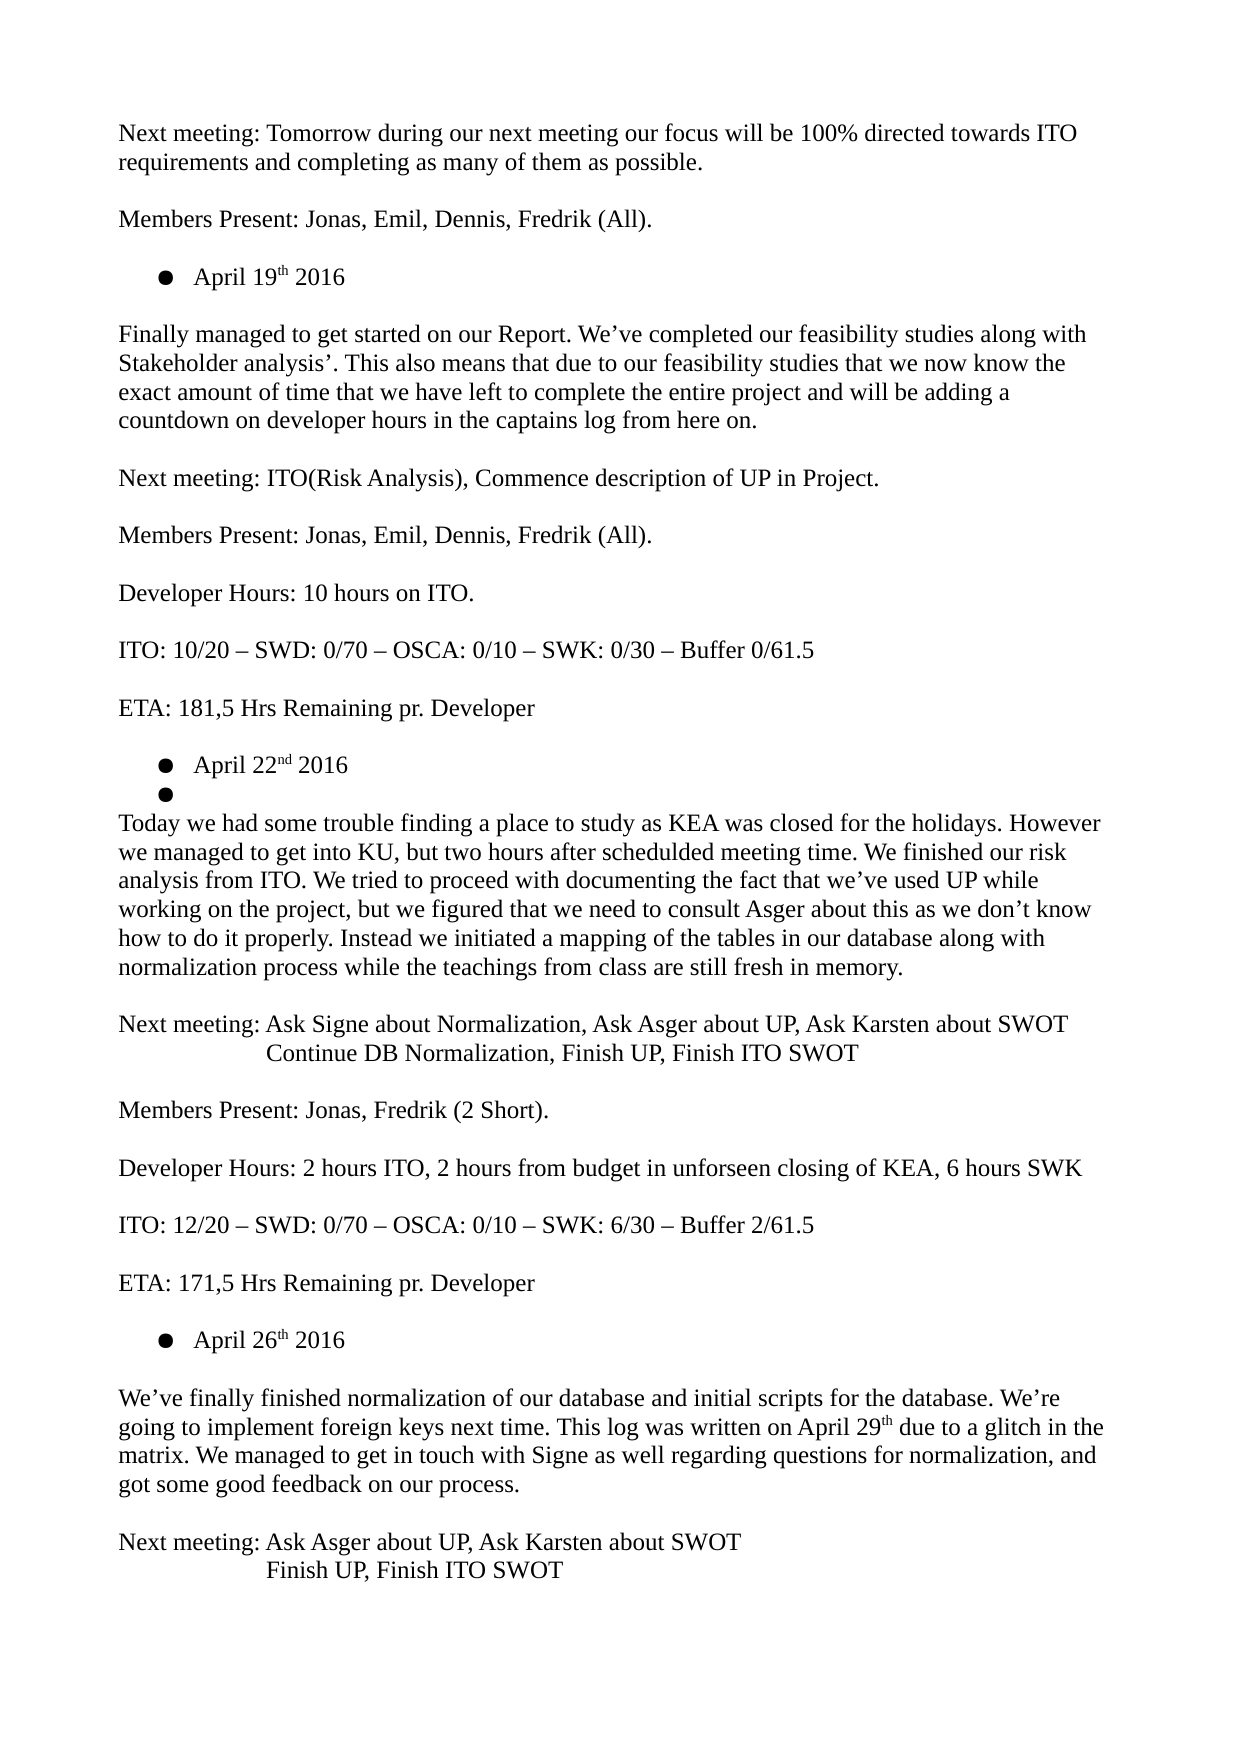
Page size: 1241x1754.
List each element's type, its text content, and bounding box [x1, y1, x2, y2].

text Next meeting: ITO(Risk Analysis), Commence description of UP in Project. [118, 463, 1122, 492]
text Developer Hours: 2 hours ITO, 2 hours from budget in unforseen closing of KEA, 6 hours SWK [118, 1153, 1122, 1182]
text Continue DB Normalization, Finish UP, Finish ITO SWOT [118, 1038, 1122, 1067]
text ITO: 12/20 – SWD: 0/70 – OSCA: 0/10 – SWK: 6/30 – Buffer 2/61.5 [118, 1211, 1122, 1239]
list April 26th 2016 [156, 1326, 1122, 1354]
text ETA: 171,5 Hrs Remaining pr. Developer [118, 1268, 1122, 1297]
text ITO: 10/20 – SWD: 0/70 – OSCA: 0/10 – SWK: 0/30 – Buffer 0/61.5 [118, 636, 1122, 664]
text Next meeting: Tomorrow during our next meeting our focus will be 100% directed towards ITO requirements and completing as many of them as possible. [118, 118, 1122, 176]
text Members Present: Jonas, Emil, Dennis, Fredrik (All). [118, 521, 1122, 549]
text Next meeting: Ask Signe about Normalization, Ask Asger about UP, Ask Karsten about SWOT [118, 1009, 1122, 1038]
text Members Present: Jonas, Emil, Dennis, Fredrik (All). [118, 204, 1122, 233]
text We’ve finally finished normalization of our database and initial scripts for the database. We’re going to implement foreign keys next time. This log was written on April 29th due to a glitch in the matrix. We managed to get in touch with Signe as well regarding questions for normalization, and got some good feedback on our process. [118, 1383, 1122, 1498]
text Finally managed to get started on our Report. We’ve completed our feasibility studies along with Stakeholder analysis’. This also means that due to our feasibility studies that we now know the exact amount of time that we have left to complete the entire project and will be adding a countdown on developer hours in the captains log from here on. [118, 319, 1122, 434]
text Developer Hours: 10 hours on ITO. [118, 578, 1122, 607]
text Next meeting: Ask Asger about UP, Ask Karsten about SWOT [118, 1527, 1122, 1556]
list April 19th 2016 [156, 262, 1122, 291]
text ETA: 181,5 Hrs Remaining pr. Developer [118, 693, 1122, 722]
list April 22nd 2016 [156, 751, 1122, 779]
text Today we had some trouble finding a place to study as KEA was closed for the holidays. However we managed to get into KU, but two hours after schedulded meeting time. We finished our risk analysis from ITO. We tried to proceed with documenting the fact that we’ve used UP while working on the project, but we figured that we need to consult Asger about this as we don’t know how to do it properly. Instead we initiated a mapping of the tables in our database along with normalization process while the teachings from class are still fresh in memory. [118, 808, 1122, 981]
text Finish UP, Finish ITO SWOT [118, 1556, 1122, 1584]
text Members Present: Jonas, Fredrik (2 Short). [118, 1096, 1122, 1124]
